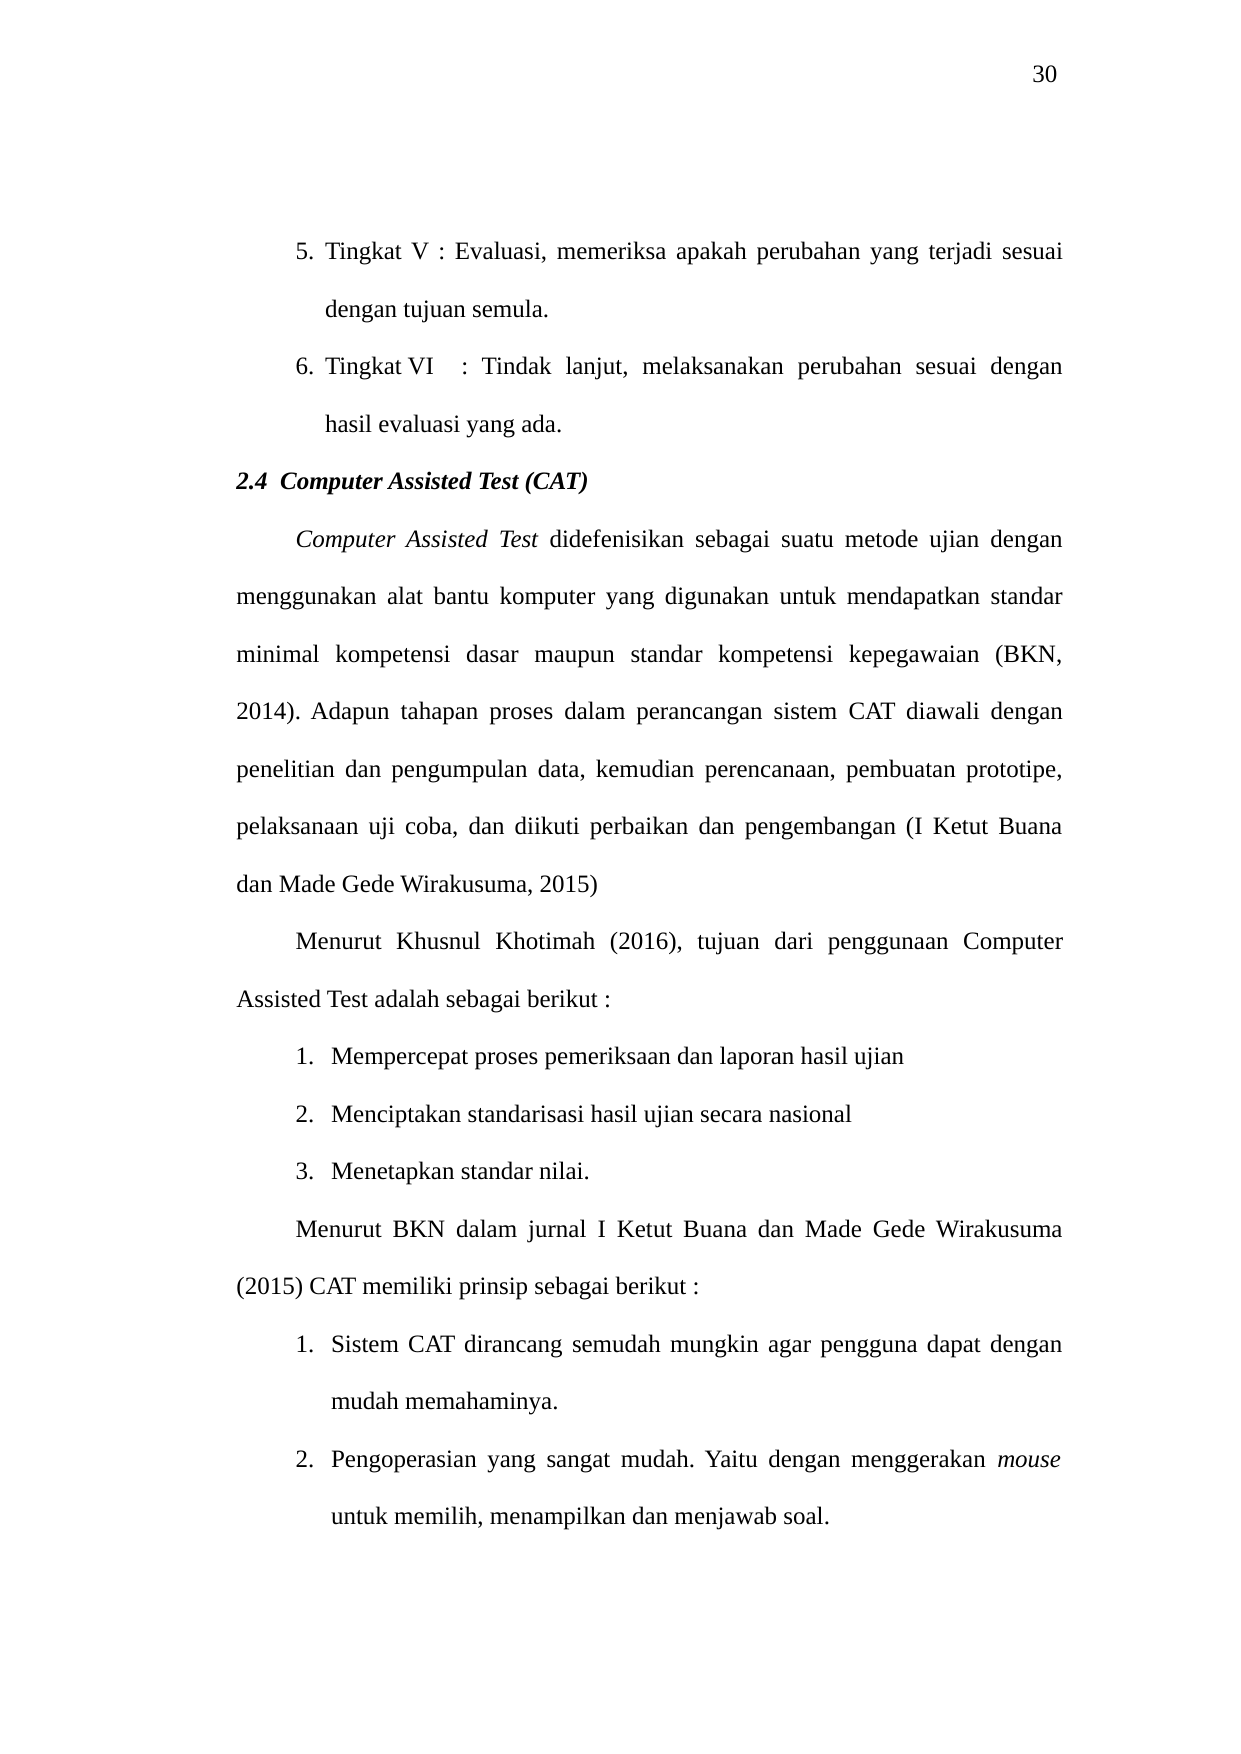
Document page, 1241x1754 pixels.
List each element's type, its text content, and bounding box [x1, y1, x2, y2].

list Pengoperasian yang sangat mudah. Yaitu dengan menggerakan mouse untuk memilih, menampilkan dan menjawab soal. [295, 1444, 1063, 1530]
text Menurut Khusnul Khotimah (2016), tujuan dari penggunaan Computer Assisted Test adalah sebagai berikut : [236, 926, 1063, 1012]
list Menetapkan standar nilai. [295, 1156, 1063, 1185]
list Menciptakan standarisasi hasil ujian secara nasional [295, 1099, 1063, 1127]
list Sistem CAT dirancang semudah mungkin agar pengguna dapat dengan mudah memahaminya. [295, 1329, 1063, 1415]
text Menurut BKN dalam jurnal I Ketut Buana dan Made Gede Wirakusuma (2015) CAT memiliki prinsip sebagai berikut : [236, 1214, 1063, 1300]
list Mempercepat proses pemeriksaan dan laporan hasil ujian [295, 1041, 1063, 1070]
subtitle Computer Assisted Test (CAT) [236, 466, 1063, 495]
list Tingkat VI : Tindak lanjut, melaksanakan perubahan sesuai dengan hasil evaluasi yang ada. [295, 351, 1063, 437]
text Computer Assisted Test didefenisikan sebagai suatu metode ujian dengan menggunakan alat bantu komputer yang digunakan untuk mendapatkan standar minimal kompetensi dasar maupun standar kompetensi kepegawaian (BKN, 2014). Adapun tahapan proses dalam perancangan sistem CAT diawali dengan penelitian dan pengumpulan data, kemudian perencanaan, pembuatan prototipe, pelaksanaan uji coba, dan diikuti perbaikan dan pengembangan (I Ketut Buana dan Made Gede Wirakusuma, 2015) [236, 524, 1063, 897]
list Tingkat V : Evaluasi, memeriksa apakah perubahan yang terjadi sesuai dengan tujuan semula. [295, 236, 1063, 322]
